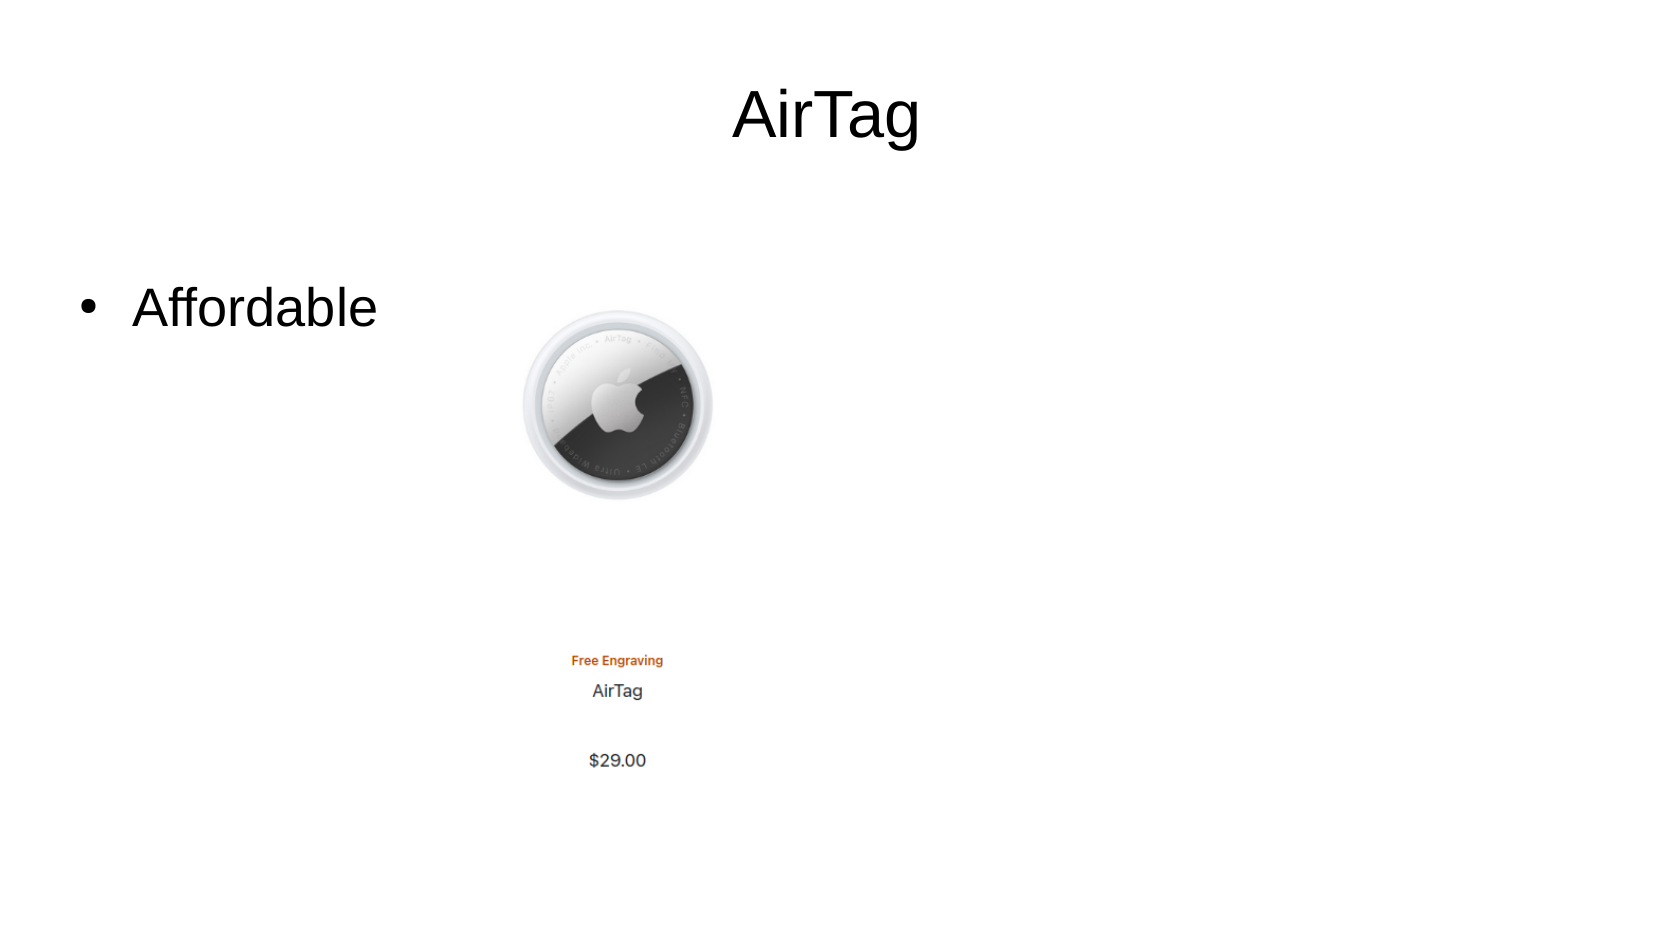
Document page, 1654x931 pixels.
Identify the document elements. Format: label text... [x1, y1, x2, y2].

picture [409, 173, 826, 811]
title AirTag [82, 37, 1571, 193]
list Affordable [61, 173, 409, 713]
